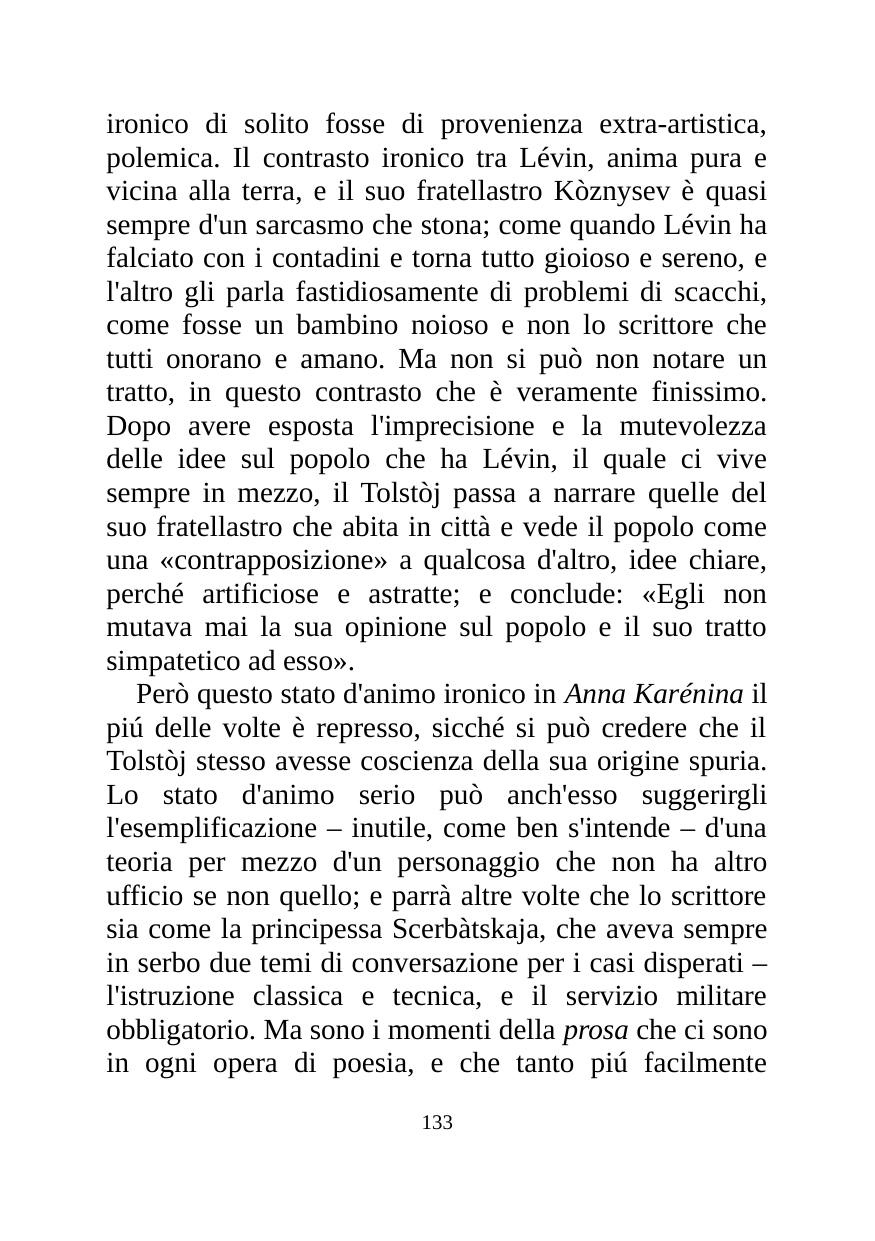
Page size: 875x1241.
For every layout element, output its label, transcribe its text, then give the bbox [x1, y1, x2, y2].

text ironico di solito fosse di provenienza extra-artistica, polemica. Il contrasto ironico tra Lévin, anima pura e vicina alla terra, e il suo fratellastro Kòznysev è quasi sempre d'un sarcasmo che stona; come quando Lévin ha falciato con i contadini e torna tutto gioioso e sereno, e l'altro gli parla fastidiosamente di problemi di scacchi, come fosse un bambino noioso e non lo scrittore che tutti onorano e amano. Ma non si può non notare un tratto, in questo contrasto che è veramente finissimo. Dopo avere esposta l'imprecisione e la mutevolezza delle idee sul popolo che ha Lévin, il quale ci vive sempre in mezzo, il Tolstòj passa a narrare quelle del suo fratellastro che abita in città e vede il popolo come una «contrapposizione» a qualcosa d'altro, idee chiare, perché artificiose e astratte; e conclude: «Egli non mutava mai la sua opinione sul popolo e il suo tratto simpatetico ad esso». [106, 106, 768, 676]
text Però questo stato d'animo ironico in Anna Karénina il piú delle volte è represso, sicché si può credere che il Tolstòj stesso avesse coscienza della sua origine spuria. Lo stato d'animo serio può anch'esso suggerirgli l'esemplificazione – inutile, come ben s'intende – d'una teoria per mezzo d'un personaggio che non ha altro ufficio se non quello; e parrà altre volte che lo scrittore sia come la principessa Scerbàtskaja, che aveva sempre in serbo due temi di conversazione per i casi disperati – l'istruzione classica e tecnica, e il servizio militare obbligatorio. Ma sono i momenti della prosa che ci sono in ogni opera di poesia, e che tanto piú facilmente [106, 676, 768, 1079]
